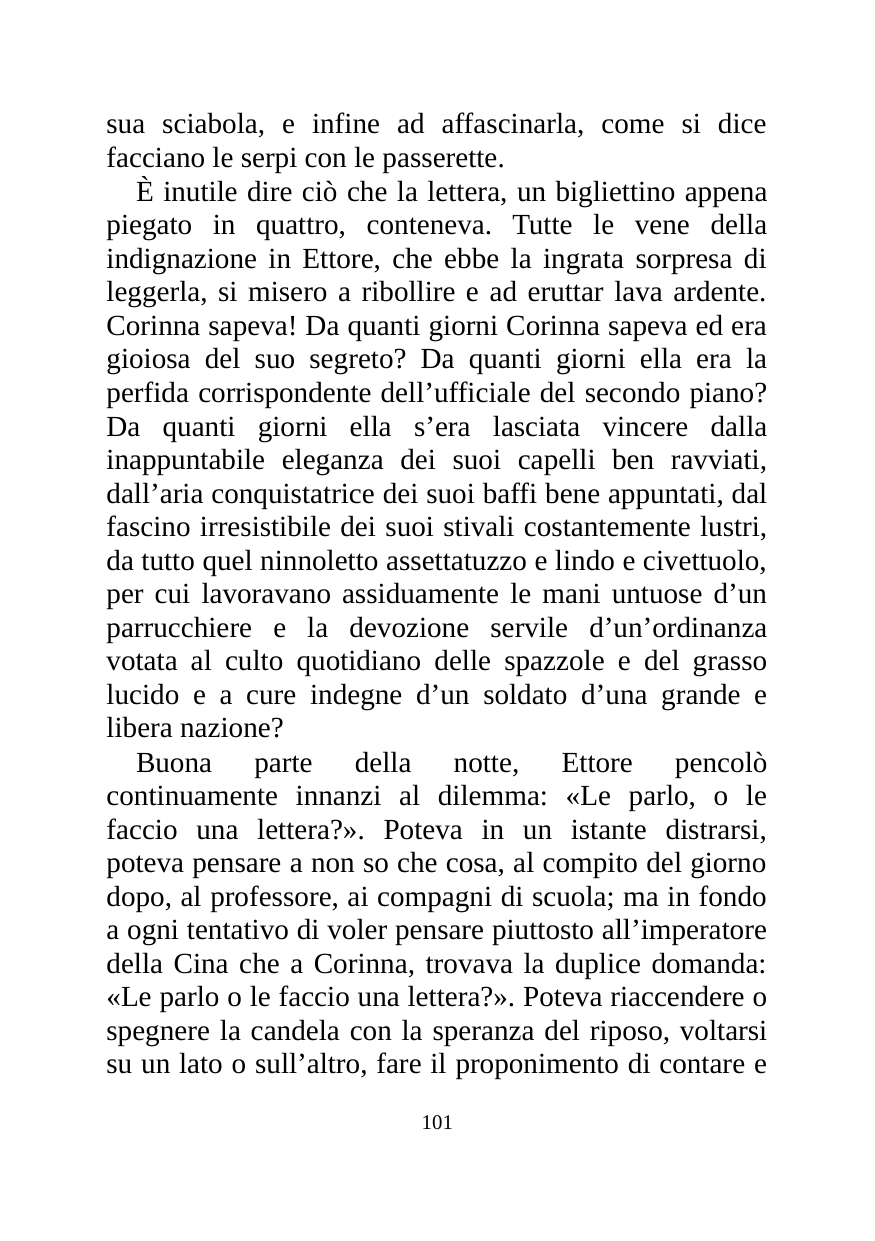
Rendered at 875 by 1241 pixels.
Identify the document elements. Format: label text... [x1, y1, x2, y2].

text È inutile dire ciò che la lettera, un bigliettino appena piegato in quattro, conteneva. Tutte le vene della indignazione in Ettore, che ebbe la ingrata sorpresa di leggerla, si misero a ribollire e ad eruttar lava ardente. Corinna sapeva! Da quanti giorni Corinna sapeva ed era gioiosa del suo segreto? Da quanti giorni ella era la perfida corrispondente dell’ufficiale del secondo piano? Da quanti giorni ella s’era lasciata vincere dalla inappuntabile eleganza dei suoi capelli ben ravviati, dall’aria conquistatrice dei suoi baffi bene appuntati, dal fascino irresistibile dei suoi stivali costantemente lustri, da tutto quel ninnoletto assettatuzzo e lindo e civettuolo, per cui lavoravano assiduamente le mani untuose d’un parrucchiere e la devozione servile d’un’ordinanza votata al culto quotidiano delle spazzole e del grasso lucido e a cure indegne d’un soldato d’una grande e libera nazione? [106, 174, 768, 744]
text Buona parte della notte, Ettore pencolò continuamente innanzi al dilemma: «Le parlo, o le faccio una lettera?». Poteva in un istante distrarsi, poteva pensare a non so che cosa, al compito del giorno dopo, al professore, ai compagni di scuola; ma in fondo a ogni tentativo di voler pensare piuttosto all’imperatore della Cina che a Corinna, trovava la duplice domanda: «Le parlo o le faccio una lettera?». Poteva riaccendere o spegnere la candela con la speranza del riposo, voltarsi su un lato o sull’altro, fare il proponimento di contare e [106, 745, 768, 1080]
text sua sciabola, e infine ad affascinarla, come si dice facciano le serpi con le passerette. [106, 106, 768, 173]
